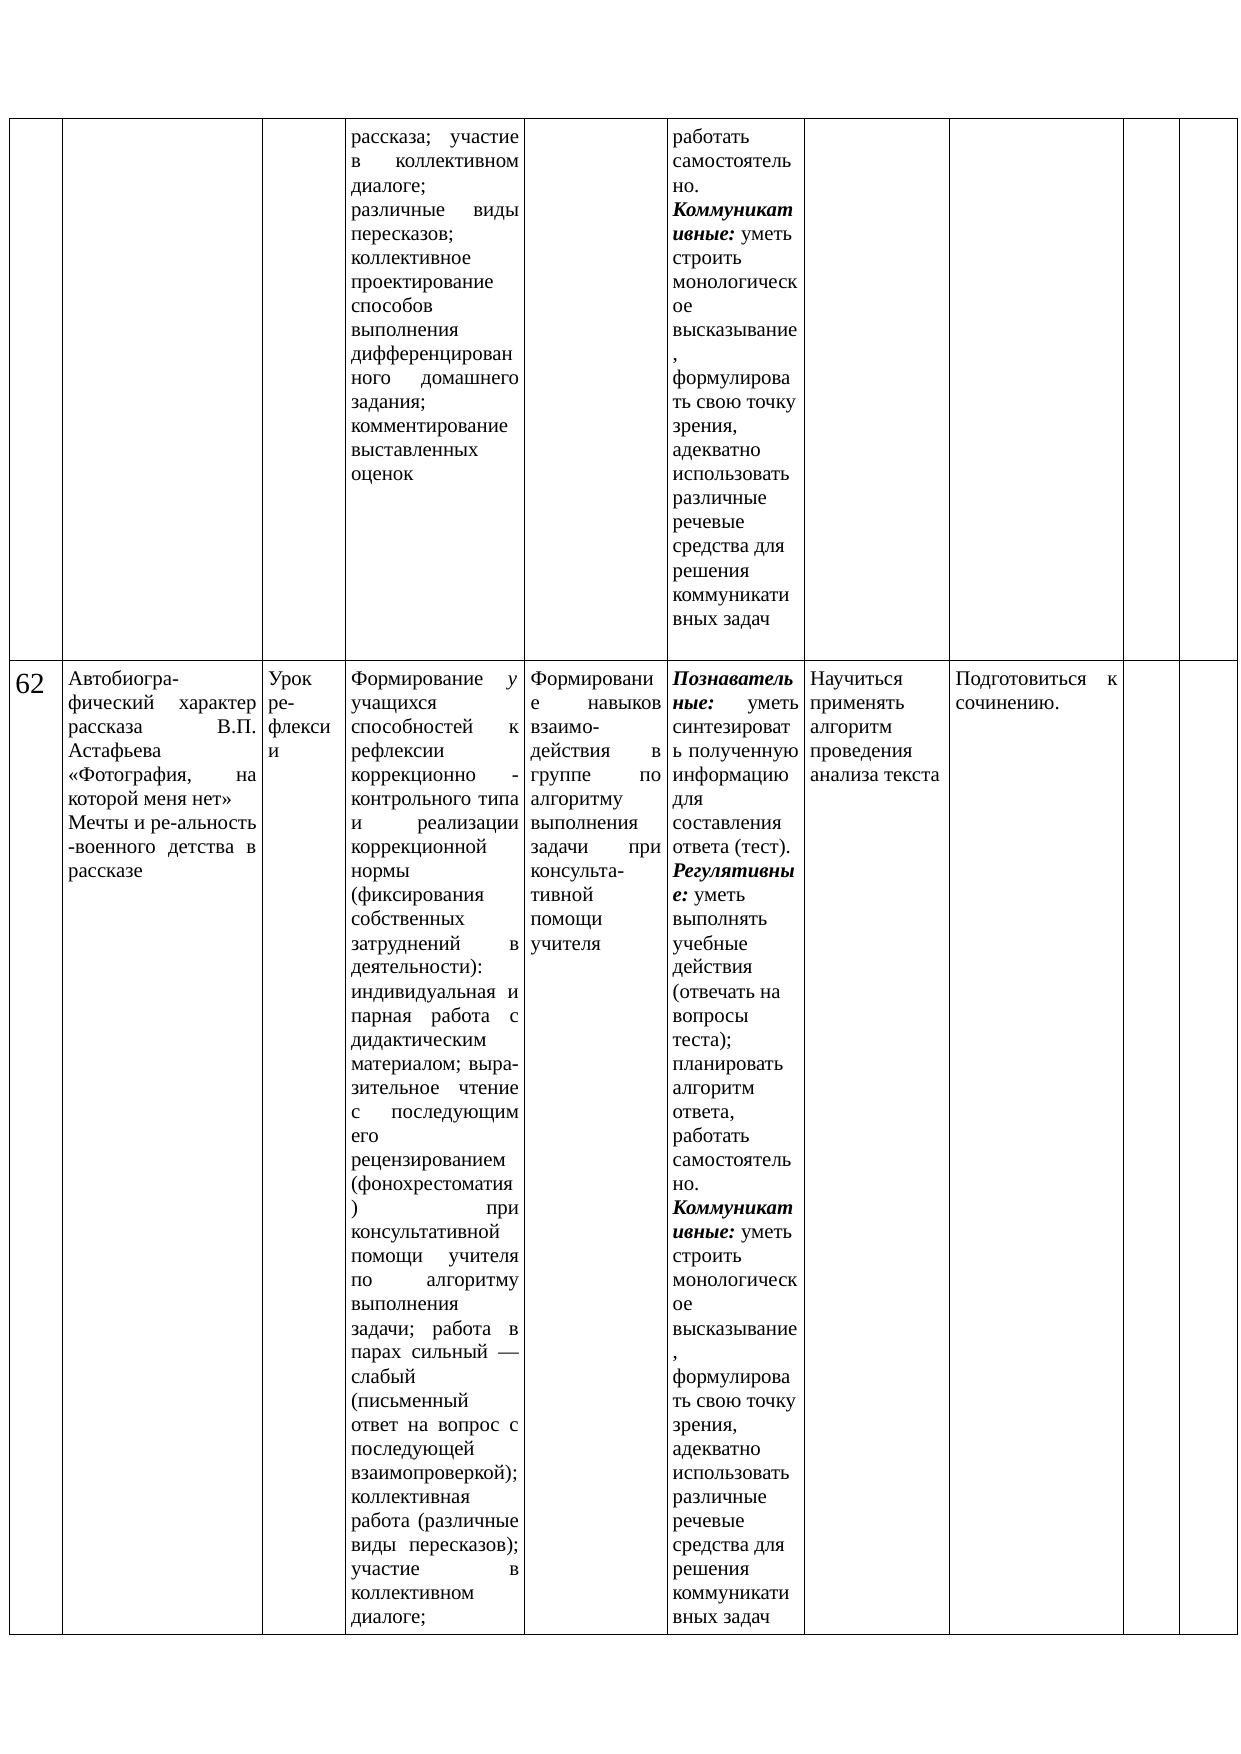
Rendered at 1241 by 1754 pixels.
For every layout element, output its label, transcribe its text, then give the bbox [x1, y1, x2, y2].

table_cell Урок ре-флексии [263, 661, 345, 1634]
table_cell [10, 119, 62, 659]
table_cell [263, 119, 345, 659]
table_cell 62 [10, 661, 62, 1634]
table_cell Научиться применять алгоритм проведения анализа текста [805, 661, 949, 1634]
table_cell Подготовиться к сочинению. [950, 661, 1123, 1634]
table_cell рассказа; участие в коллективном диалоге; различные виды пересказов; коллективное проектирование способов выполнения дифференцированного домашнего задания; комментирование выставленных оценок [346, 119, 524, 659]
table_cell [1124, 661, 1179, 1634]
table_cell [805, 119, 949, 659]
table_cell [525, 119, 667, 659]
table_cell Автобиогра-фический характер рассказа В.П. Астафьева «Фотография, на которой меня нет» Мечты и ре-альность -военного детства в рассказе [63, 661, 262, 1634]
table_cell Познавательные: уметь синтезировать полученную информацию для составления ответа (тест). Регулятивные: уметь выполнять учебные действия (отвечать на вопросы теста); планировать алгоритм ответа, работать самостоятельно. Коммуникативные: уметь строить монологическое высказывание, формулировать свою точку зрения, адекватно использовать различные речевые средства для решения коммуникативных задач [668, 661, 804, 1634]
table_cell Формирование у учащихся способностей к рефлексии коррекционно - контрольного типа и реализации коррекционной нормы (фиксирования собственных затруднений в деятельности): индивидуальная и парная работа с дидактическим материалом; выра-зительное чтение с последующим его рецензированием (фонохрестоматия) при консультативной помощи учителя по алгоритму выполнения задачи; работа в парах сильный — слабый (письменный ответ на вопрос с последующей взаимопроверкой); коллективная работа (различные виды пересказов); участие в коллективном диалоге; [346, 661, 524, 1634]
table_cell [950, 119, 1123, 659]
table_cell [63, 119, 262, 659]
table_cell Формирование навыков взаимо-действия в группе по алгоритму выполнения задачи при консульта-тивной помощи учителя [525, 661, 667, 1634]
table_cell [1124, 119, 1179, 659]
table_cell [1180, 119, 1237, 659]
table_cell [1180, 661, 1237, 1634]
table_cell работать самостоятельно. Коммуникативные: уметь строить монологическое высказывание, формулировать свою точку зрения, адекватно использовать различные речевые средства для решения коммуникативных задач [668, 119, 804, 659]
